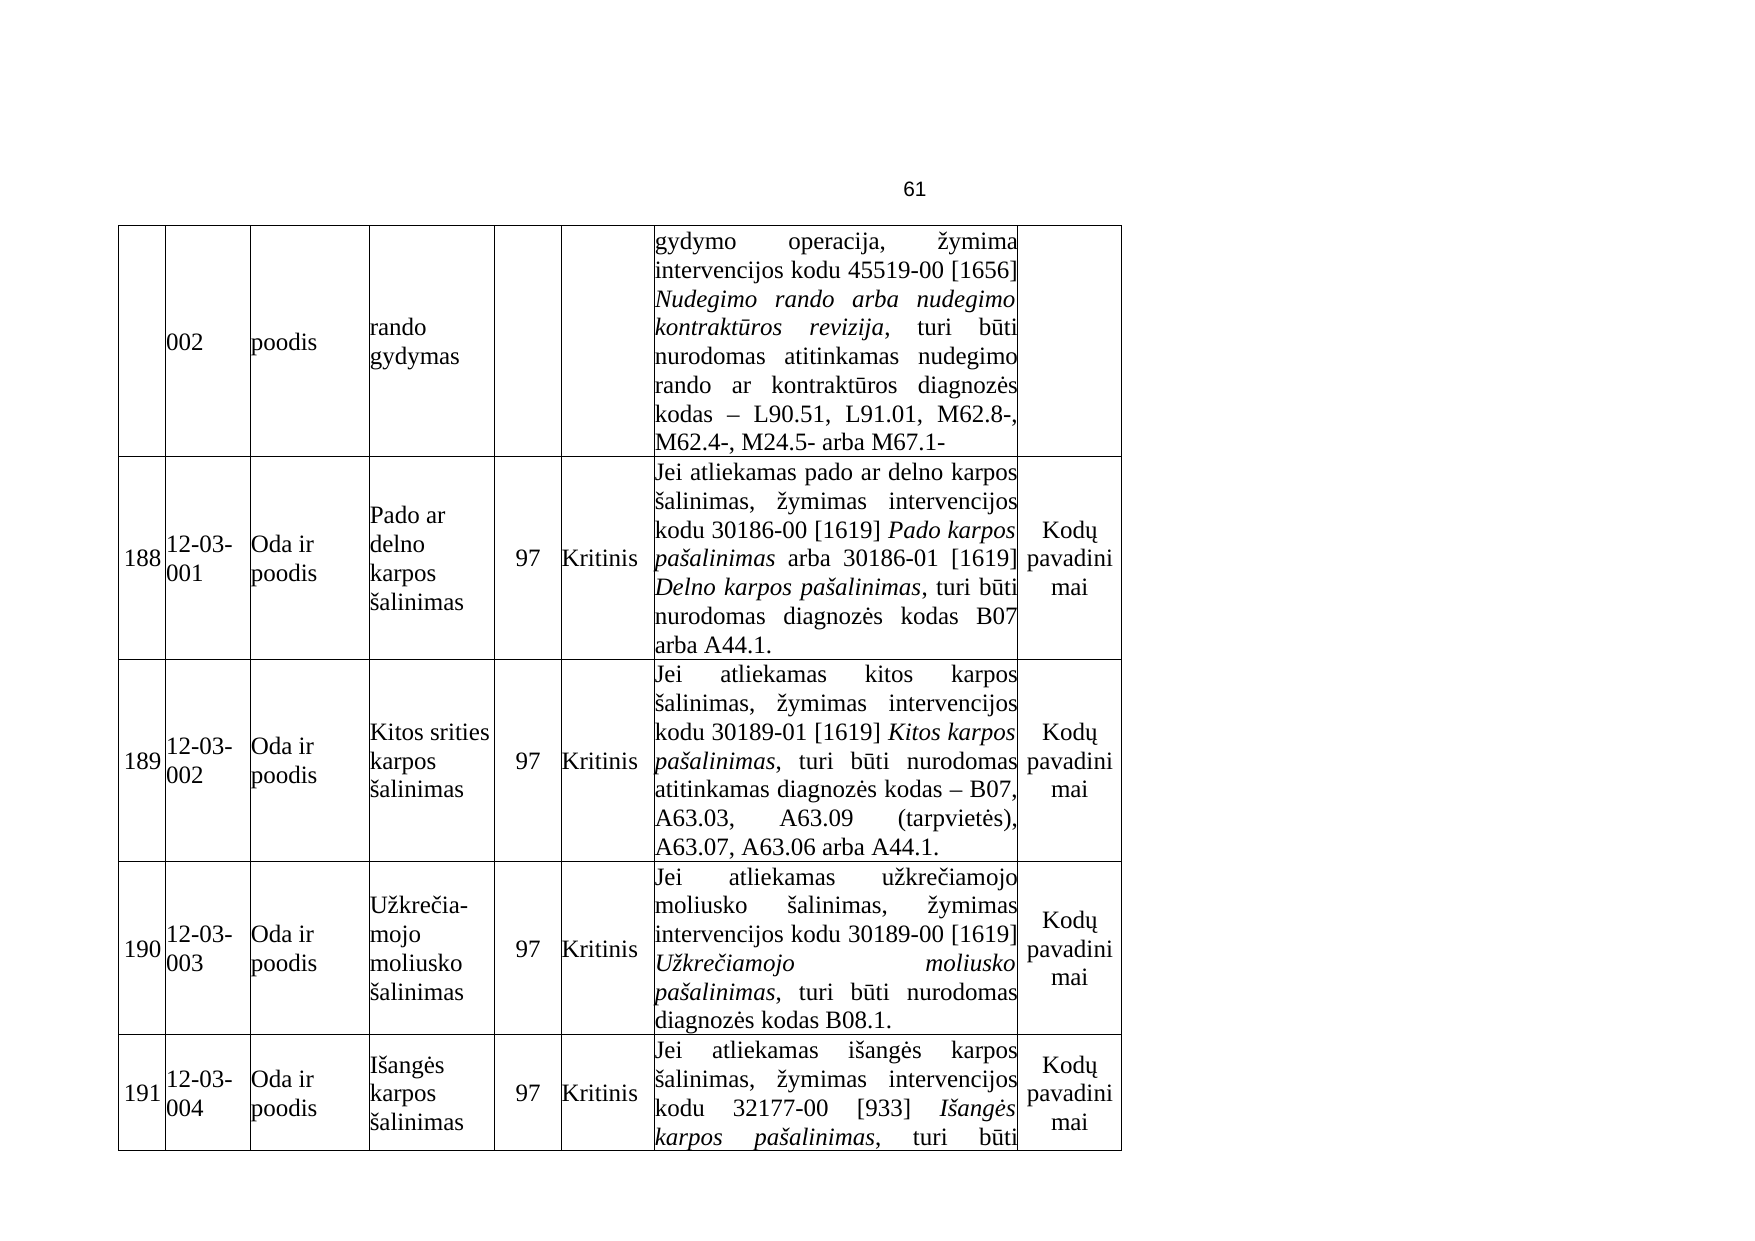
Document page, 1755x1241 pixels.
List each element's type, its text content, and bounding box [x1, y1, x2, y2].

table_cell 97 [495, 457, 561, 658]
table_cell [1018, 226, 1121, 456]
table_cell 12-03-001 [166, 457, 250, 658]
table_cell Kritinis [562, 862, 654, 1034]
table_cell Oda ir poodis [251, 660, 369, 861]
table_cell 12-03-003 [166, 862, 250, 1034]
table_cell Užkrečia-mojo moliusko šalinimas [370, 862, 494, 1034]
table_cell Pado ar delno karpos šalinimas [370, 457, 494, 658]
table_cell Kritinis [562, 660, 654, 861]
table_cell Jei atliekamas išangės karpos šalinimas, žymimas intervencijos kodu 32177-00 [933] Išangės karpos pašalinimas, turi būti [655, 1035, 1017, 1150]
table_cell 002 [166, 226, 250, 456]
table_cell Oda ir poodis [251, 457, 369, 658]
table_cell gydymo operacija, žymima intervencijos kodu 45519-00 [1656] Nudegimo rando arba nudegimo kontraktūros revizija, turi būti nurodomas atitinkamas nudegimo rando ar kontraktūros diagnozės kodas – L90.51, L91.01, M62.8-, M62.4-, M24.5- arba M67.1- [655, 226, 1017, 456]
table_cell [495, 226, 561, 456]
table_cell 188 [119, 457, 165, 658]
table_cell Kodų pavadinimai [1018, 862, 1121, 1034]
table_cell Kitos srities karpos šalinimas [370, 660, 494, 861]
table_cell 97 [495, 660, 561, 861]
table_cell Kritinis [562, 457, 654, 658]
table_cell 97 [495, 862, 561, 1034]
table_cell Kodų pavadinimai [1018, 457, 1121, 658]
table_cell [562, 226, 654, 456]
table_cell Oda ir poodis [251, 1035, 369, 1150]
table_cell Jei atliekamas pado ar delno karpos šalinimas, žymimas intervencijos kodu 30186-00 [1619] Pado karpos pašalinimas arba 30186-01 [1619] Delno karpos pašalinimas, turi būti nurodomas diagnozės kodas B07 arba A44.1. [655, 457, 1017, 658]
table_cell poodis [251, 226, 369, 456]
table_cell [119, 226, 165, 456]
table_cell 12-03-004 [166, 1035, 250, 1150]
table_cell rando gydymas [370, 226, 494, 456]
table_cell Kodų pavadinimai [1018, 660, 1121, 861]
table_cell Kodų pavadinimai [1018, 1035, 1121, 1150]
table_cell 97 [495, 1035, 561, 1150]
table_cell Išangės karpos šalinimas [370, 1035, 494, 1150]
table_cell 12-03-002 [166, 660, 250, 861]
table_cell Kritinis [562, 1035, 654, 1150]
table_cell Jei atliekamas užkrečiamojo moliusko šalinimas, žymimas intervencijos kodu 30189-00 [1619] Užkrečiamojo moliusko pašalinimas, turi būti nurodomas diagnozės kodas B08.1. [655, 862, 1017, 1034]
table_cell 191 [119, 1035, 165, 1150]
table_cell 189 [119, 660, 165, 861]
table_cell Jei atliekamas kitos karpos šalinimas, žymimas intervencijos kodu 30189-01 [1619] Kitos karpos pašalinimas, turi būti nurodomas atitinkamas diagnozės kodas – B07, A63.03, A63.09 (tarpvietės), A63.07, A63.06 arba A44.1. [655, 660, 1017, 861]
table_cell Oda ir poodis [251, 862, 369, 1034]
table_cell 190 [119, 862, 165, 1034]
